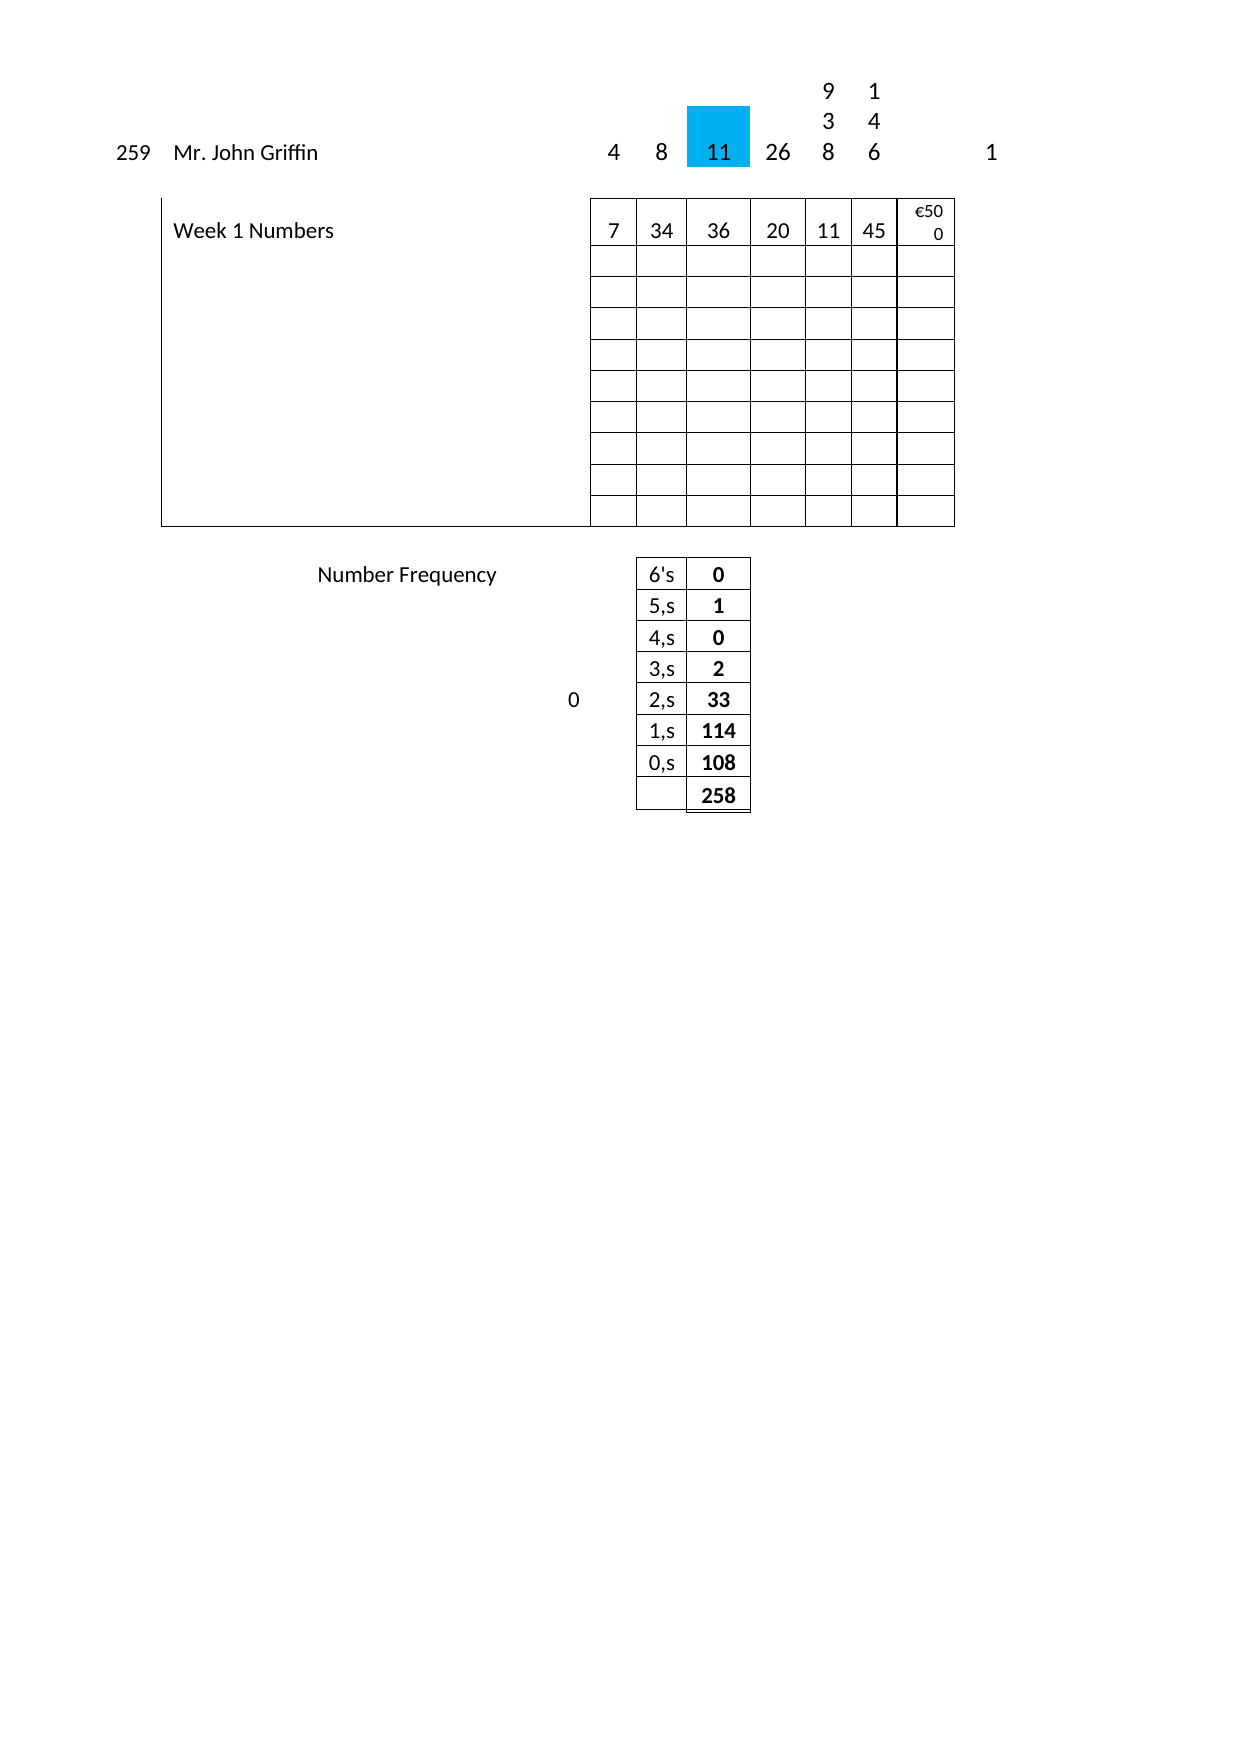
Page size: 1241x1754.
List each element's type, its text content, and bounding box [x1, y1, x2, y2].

table_cell 36 [687, 199, 750, 245]
table_cell [591, 651, 636, 682]
table_cell [898, 308, 954, 338]
table_cell [162, 745, 223, 776]
table_cell [85, 745, 162, 776]
table_cell [751, 246, 805, 276]
table_cell [897, 620, 954, 651]
table_cell [751, 776, 805, 809]
table_cell 0 [224, 682, 591, 713]
table_cell [85, 714, 162, 745]
table_cell [955, 370, 1028, 401]
table_cell [898, 402, 954, 432]
table_cell [954, 589, 1028, 620]
table_cell [897, 106, 954, 167]
table_cell [85, 167, 162, 198]
table_cell [162, 370, 223, 401]
table_cell [852, 340, 896, 370]
table_cell [954, 745, 1028, 776]
table_cell [85, 682, 162, 713]
table_cell [687, 308, 750, 338]
table_cell 26 [750, 106, 805, 167]
table_cell [591, 745, 636, 776]
table_cell [852, 433, 896, 463]
table_cell [591, 246, 636, 276]
table_cell [751, 371, 805, 401]
table_cell [851, 620, 897, 651]
table_cell [85, 620, 162, 651]
table_cell [806, 433, 851, 463]
table_cell [898, 371, 954, 401]
table_cell [85, 526, 162, 557]
table_cell [85, 432, 161, 463]
table_cell [637, 167, 687, 198]
table_cell [224, 589, 591, 620]
table_cell [591, 496, 636, 526]
table_cell 11 [806, 199, 851, 245]
table_cell [751, 308, 805, 338]
table_cell [897, 167, 954, 198]
table_cell [637, 277, 686, 307]
table_cell 1 [954, 106, 1028, 167]
table_cell [224, 401, 590, 432]
table_cell [224, 620, 591, 651]
table_cell [687, 465, 750, 495]
table_cell [751, 651, 805, 682]
table_cell [806, 402, 851, 432]
table_cell [224, 307, 590, 338]
table_cell [687, 371, 750, 401]
table_cell [637, 371, 686, 401]
table_cell [224, 167, 591, 198]
table_cell [751, 714, 805, 745]
table_cell [852, 496, 896, 526]
table_cell [955, 276, 1028, 307]
table_cell [591, 277, 636, 307]
table_cell [955, 432, 1028, 463]
table_cell [162, 307, 223, 338]
table_cell [898, 340, 954, 370]
table_cell 6's [637, 558, 686, 588]
table_cell [591, 589, 636, 620]
table_cell [224, 245, 590, 276]
table_cell [897, 589, 954, 620]
table_cell [852, 308, 896, 338]
table_cell [898, 246, 954, 276]
table_cell [955, 495, 1028, 526]
table_cell 4,s [637, 621, 686, 651]
table_cell [954, 682, 1028, 713]
table_cell [162, 714, 223, 745]
table_cell [224, 745, 591, 776]
table_cell [637, 433, 686, 463]
table_cell [852, 277, 896, 307]
table_cell [224, 276, 590, 307]
table_cell [955, 198, 1028, 245]
table_cell [805, 682, 851, 713]
table_cell [687, 527, 750, 557]
table_cell 114 [687, 715, 750, 745]
table_cell [85, 307, 161, 338]
table_cell [224, 432, 590, 463]
table_cell [806, 371, 851, 401]
table_cell [224, 651, 591, 682]
table_cell [591, 620, 636, 651]
table_cell [805, 651, 851, 682]
table_cell [162, 620, 223, 651]
table_cell [591, 75, 637, 106]
table_cell [751, 340, 805, 370]
table_cell [591, 682, 636, 713]
table_cell [954, 776, 1028, 809]
table_cell [805, 589, 851, 620]
table_cell 9 [805, 75, 851, 106]
table_cell [852, 402, 896, 432]
table_cell 11 [687, 106, 750, 167]
table_cell [806, 496, 851, 526]
table_cell [954, 167, 1028, 198]
table_cell [805, 714, 851, 745]
table_cell [224, 464, 590, 495]
table_cell [85, 495, 161, 526]
table_cell [898, 277, 954, 307]
table_cell [806, 246, 851, 276]
table_cell 0 [687, 558, 750, 588]
table_cell [851, 589, 897, 620]
table_cell [805, 745, 851, 776]
table_cell [162, 776, 223, 809]
table_cell [851, 651, 897, 682]
table_cell [85, 651, 162, 682]
table_cell [851, 745, 897, 776]
table_cell [751, 745, 805, 776]
table_cell [224, 527, 591, 557]
table_cell 7 [591, 199, 636, 245]
table_cell [85, 401, 161, 432]
table_cell 34 [637, 199, 686, 245]
table_cell [806, 277, 851, 307]
table_cell [805, 557, 851, 588]
table_cell [806, 340, 851, 370]
table_cell [85, 276, 161, 307]
table_cell [591, 402, 636, 432]
table_cell [806, 465, 851, 495]
table_cell [85, 75, 162, 106]
table_cell [751, 682, 805, 713]
table_cell [898, 433, 954, 463]
table_cell [162, 464, 223, 495]
table_cell [955, 245, 1028, 276]
table_cell [162, 432, 223, 463]
table_cell [851, 167, 897, 198]
table_cell [687, 402, 750, 432]
table_cell [85, 557, 162, 588]
table_cell [751, 465, 805, 495]
table_cell 46 [851, 106, 897, 167]
table_cell [687, 340, 750, 370]
table_cell [224, 776, 591, 809]
table_cell 0,s [637, 746, 686, 776]
table_cell 45 [852, 199, 896, 245]
table_cell [805, 527, 851, 557]
table_cell 4 [591, 106, 637, 167]
table_cell [162, 339, 223, 370]
table_cell [851, 682, 897, 713]
table_cell [805, 620, 851, 651]
table_cell 8 [637, 106, 687, 167]
table_cell [897, 75, 954, 106]
table_cell [162, 245, 223, 276]
table_cell [591, 433, 636, 463]
table_cell [162, 527, 223, 557]
table_cell [751, 433, 805, 463]
table_cell [687, 75, 750, 106]
table_cell [162, 557, 223, 588]
table_cell [750, 75, 805, 106]
table_cell [85, 370, 161, 401]
table_cell 1 [687, 590, 750, 620]
table_cell [805, 167, 851, 198]
table_cell [898, 465, 954, 495]
table_cell [637, 402, 686, 432]
table_cell [162, 276, 223, 307]
table_cell [852, 465, 896, 495]
table_cell [954, 714, 1028, 745]
table_cell [85, 198, 161, 245]
table_cell €500 [898, 199, 954, 245]
table_cell [687, 277, 750, 307]
table_cell [750, 527, 805, 557]
table_cell [955, 307, 1028, 338]
table_cell [751, 277, 805, 307]
table_cell 2,s [637, 683, 686, 713]
table_cell [637, 340, 686, 370]
table_cell [806, 308, 851, 338]
table_cell [897, 557, 954, 588]
table_cell Mr. John Griffin [162, 106, 591, 167]
table_cell [897, 527, 954, 557]
table_cell Week 1 Numbers [162, 198, 590, 245]
table_cell [954, 620, 1028, 651]
table_cell [955, 401, 1028, 432]
table_cell 258 [687, 777, 750, 809]
table_cell [851, 714, 897, 745]
table_cell [851, 557, 897, 588]
table_cell 2 [687, 652, 750, 682]
table_cell [751, 557, 805, 588]
table_cell [637, 527, 687, 557]
table_cell [224, 75, 591, 106]
table_cell [224, 339, 590, 370]
table_cell 108 [687, 746, 750, 776]
table_cell [591, 308, 636, 338]
table_cell [637, 496, 686, 526]
table_cell [591, 714, 636, 745]
table_cell [751, 402, 805, 432]
table_cell 20 [751, 199, 805, 245]
table_cell [954, 526, 1028, 557]
table_cell [85, 339, 161, 370]
table_cell 5,s [637, 590, 686, 620]
table_cell [751, 496, 805, 526]
table_cell [224, 495, 590, 526]
table_cell [591, 557, 636, 588]
table_cell [687, 246, 750, 276]
table_cell [162, 401, 223, 432]
table_cell [805, 776, 851, 809]
table_cell [955, 339, 1028, 370]
table_cell [637, 777, 686, 809]
table_cell [637, 246, 686, 276]
table_cell 38 [805, 106, 851, 167]
table_cell [162, 651, 223, 682]
table_cell [162, 495, 223, 526]
table_cell [637, 465, 686, 495]
table_cell [954, 651, 1028, 682]
table_cell [591, 527, 637, 557]
table_cell [955, 464, 1028, 495]
table_cell [162, 589, 223, 620]
table_cell [637, 308, 686, 338]
table_cell Number Frequency [224, 557, 591, 588]
table_cell [85, 589, 162, 620]
table_cell [687, 167, 750, 198]
table_cell [85, 464, 161, 495]
table_cell [954, 75, 1028, 106]
table_cell [954, 557, 1028, 588]
table_cell [637, 75, 687, 106]
table_cell 3,s [637, 652, 686, 682]
table_cell [897, 745, 954, 776]
table_cell [591, 340, 636, 370]
table_cell [162, 682, 223, 713]
table_cell 259 [85, 106, 162, 167]
table_cell [224, 370, 590, 401]
table_cell [897, 682, 954, 713]
table_cell [591, 776, 636, 809]
table_cell [897, 776, 954, 809]
table_cell 0 [687, 621, 750, 651]
table_cell [851, 776, 897, 809]
table_cell [687, 433, 750, 463]
table_cell [750, 167, 805, 198]
table_cell 1,s [637, 715, 686, 745]
table_cell [852, 246, 896, 276]
table_cell [687, 496, 750, 526]
table_cell [751, 589, 805, 620]
table_cell [591, 167, 637, 198]
table_cell [85, 245, 161, 276]
table_cell [897, 651, 954, 682]
table_cell [162, 75, 223, 106]
table_cell [751, 620, 805, 651]
table_cell [852, 371, 896, 401]
table_cell [591, 465, 636, 495]
table_cell [851, 527, 897, 557]
table_cell [162, 167, 223, 198]
table_cell [897, 714, 954, 745]
table_cell [898, 496, 954, 526]
table_cell 33 [687, 683, 750, 713]
table_cell [85, 776, 162, 809]
table_cell [224, 714, 591, 745]
table_cell 1 [851, 75, 897, 106]
table_cell [591, 371, 636, 401]
